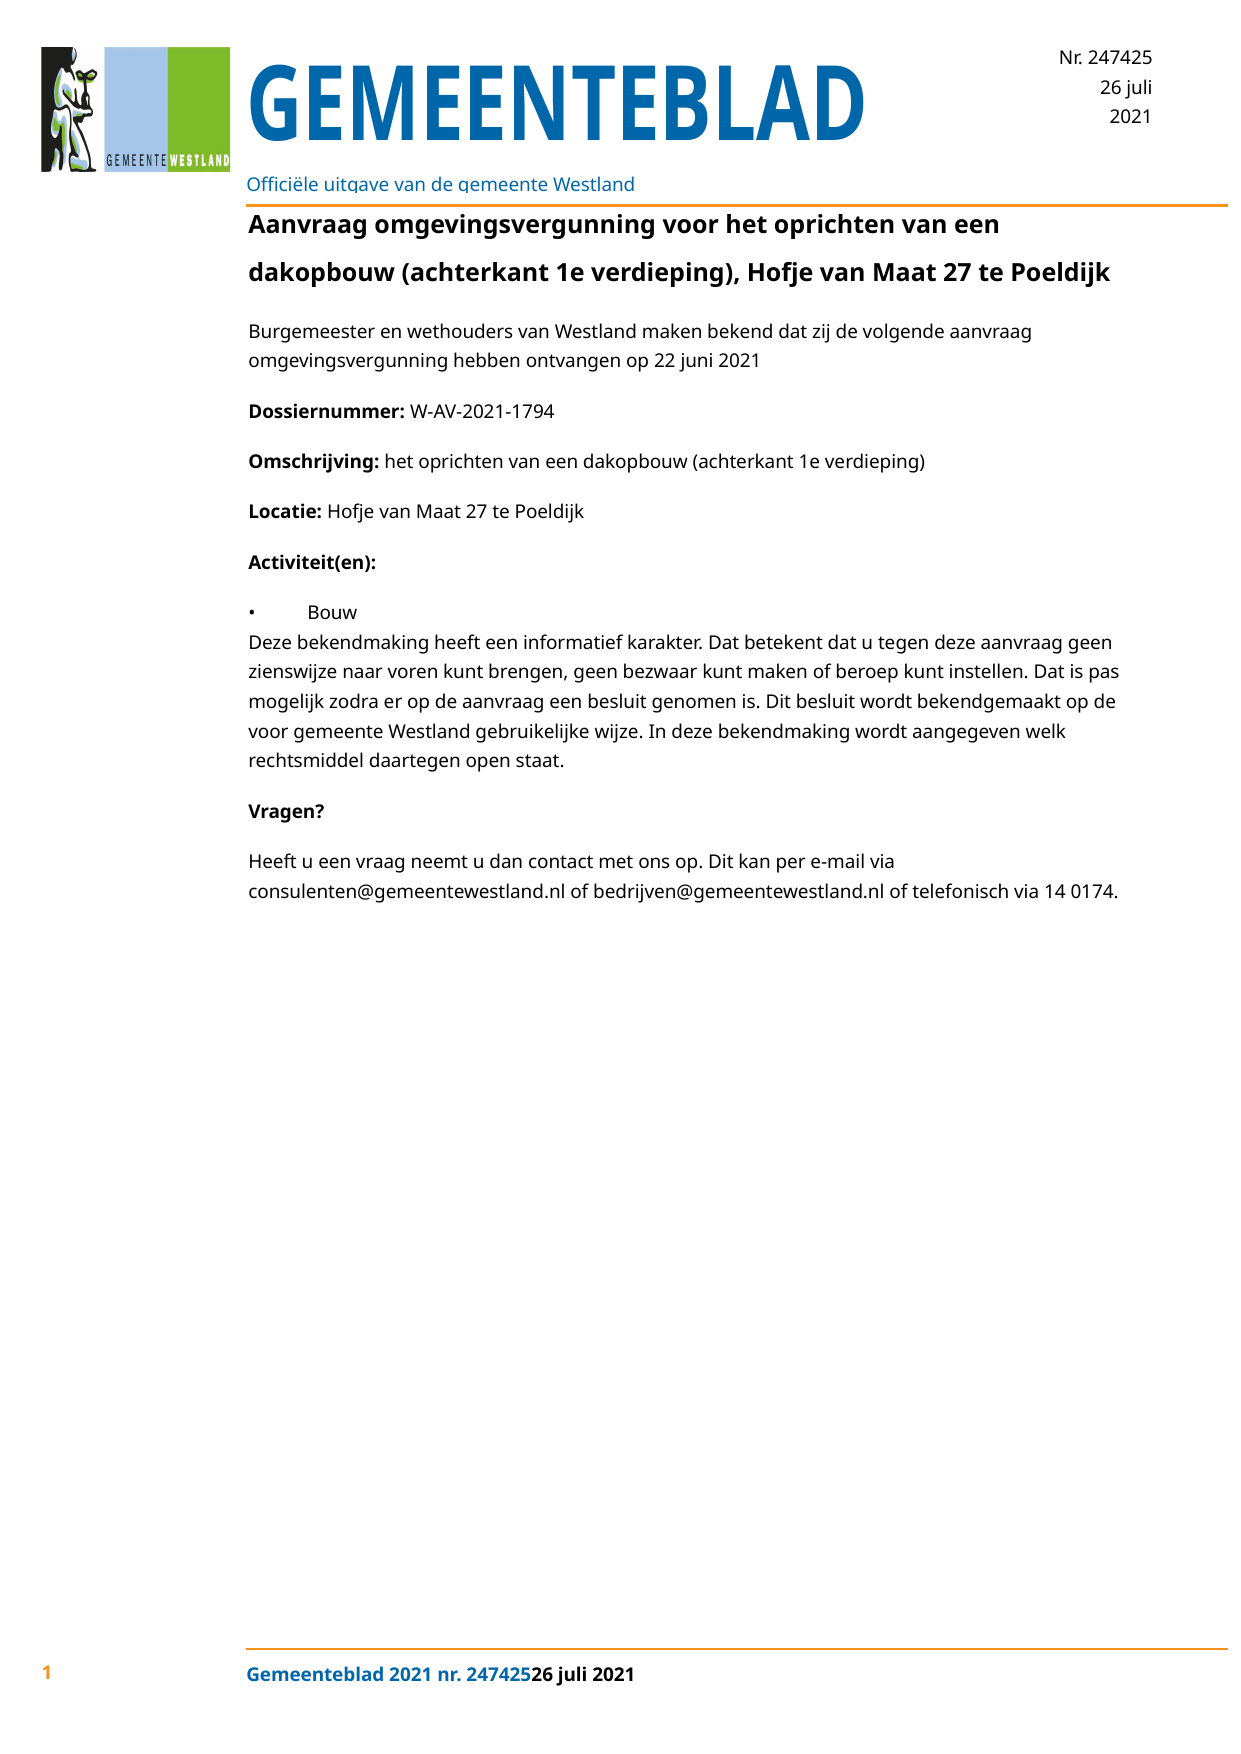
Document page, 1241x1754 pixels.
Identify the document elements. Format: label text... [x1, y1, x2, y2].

text Dossiernummer: W-AV-2021-1794 [248, 398, 1152, 424]
picture [41, 47, 231, 172]
text Heeft u een vraag neemt u dan contact met ons op. Dit kan per e-mail via consulenten@gemeentewestland.nl of bedrijven@gemeentewestland.nl of telefonisch via 14 0174. [248, 848, 1152, 904]
list Bouw [248, 599, 1152, 625]
text Deze bekendmaking heeft een informatief karakter. Dat betekent dat u tegen deze aanvraag geen zienswijze naar voren kunt brengen, geen bezwaar kunt maken of beroep kunt instellen. Dat is pas mogelijk zodra er op de aanvraag een besluit genomen is. Dit besluit wordt bekendgemaakt op de voor gemeente Westland gebruikelijke wijze. In deze bekendmaking wordt aangegeven welk rechtsmiddel daartegen open staat. [248, 629, 1152, 773]
text Omschrijving: het oprichten van een dakopbouw (achterkant 1e verdieping) [248, 448, 1152, 474]
text Aanvraag omgevingsvergunning voor het oprichten van een dakopbouw (achterkant 1e verdieping), Hofje van Maat 27 te Poeldijk [248, 207, 1152, 288]
text Burgemeester en wethouders van Westland maken bekend dat zij de volgende aanvraag omgevingsvergunning hebben ontvangen op 22 juni 2021 [248, 318, 1152, 373]
text Activiteit(en): [248, 549, 1152, 575]
text Vragen? [248, 798, 1152, 824]
text Locatie: Hofje van Maat 27 te Poeldijk [248, 499, 1152, 524]
